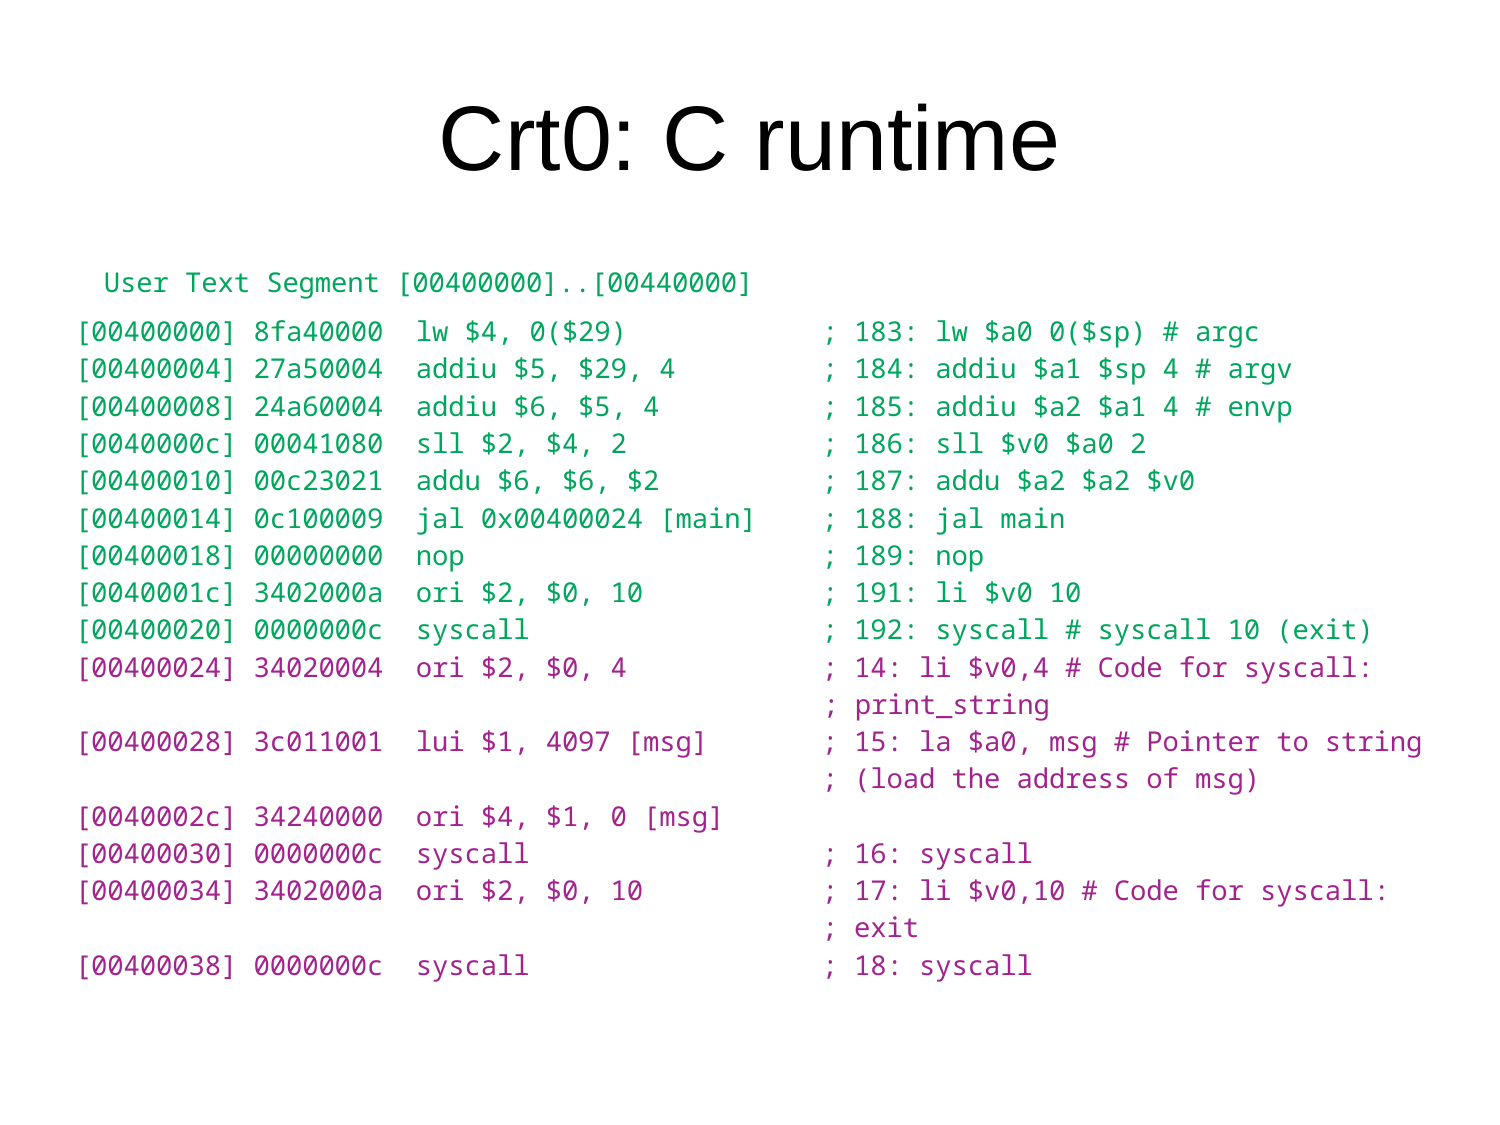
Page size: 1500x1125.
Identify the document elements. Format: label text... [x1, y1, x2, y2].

title Crt0: C runtime [75, 44, 1425, 233]
list User Text Segment [00400000]..[00440000] [00400000] 8fa40000 lw $4, 0($29) ; 183: lw $a0 0($sp) # argc [00400004] 27a50004 addiu $5, $29, 4 ; 184: addiu $a1 $sp 4 # argv [00400008] 24a60004 addiu $6, $5, 4 ; 185: addiu $a2 $a1 4 # envp [0040000c] 00041080 sll $2, $4, 2 ; 186: sll $v0 $a0 2 [00400010] 00c23021 addu $6, $6, $2 ; 187: addu $a2 $a2 $v0 [00400014] 0c100009 jal 0x00400024 [main] ; 188: jal main [00400018] 00000000 nop ; 189: nop [0040001c] 3402000a ori $2, $0, 10 ; 191: li $v0 10 [00400020] 0000000c syscall ; 192: syscall # syscall 10 (exit) [00400024] 34020004 ori $2, $0, 4 ; 14: li $v0,4 # Code for syscall: ; print_string [00400028] 3c011001 lui $1, 4097 [msg] ; 15: la $a0, msg # Pointer to string ; (load the address of msg) [0040002c] 34240000 ori $4, $1, 0 [msg] [00400030] 0000000c syscall ; 16: syscall [00400034] 3402000a ori $2, $0, 10 ; 17: li $v0,10 # Code for syscall: ; exit [00400038] 0000000c syscall ; 18: syscall [75, 263, 1425, 1066]
